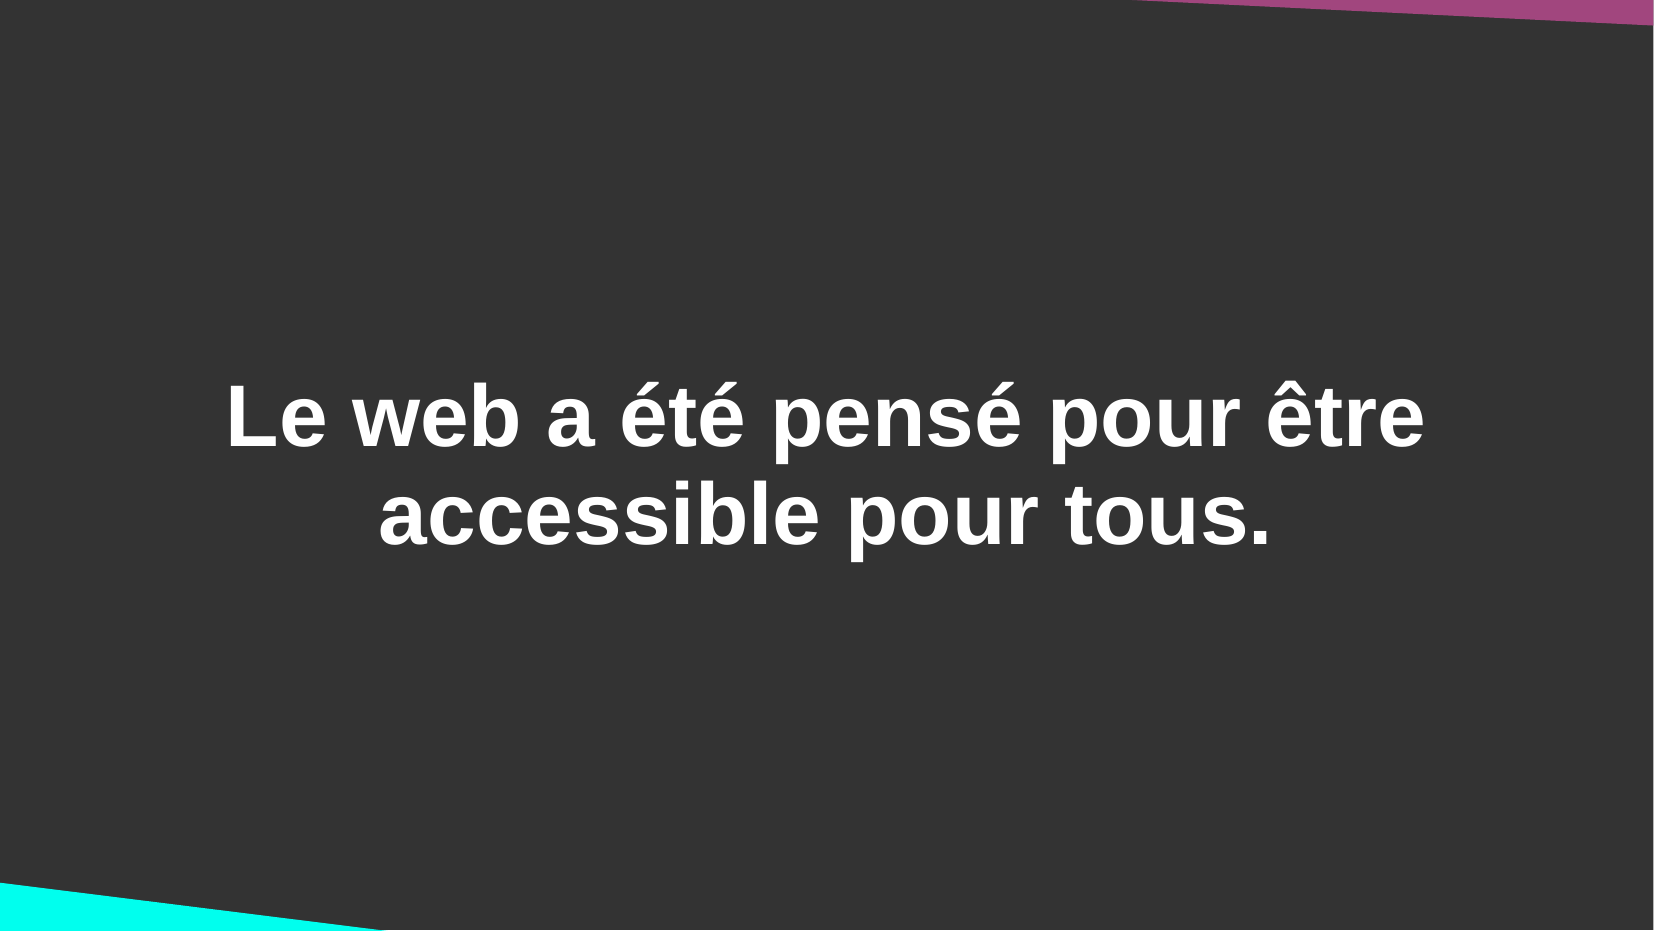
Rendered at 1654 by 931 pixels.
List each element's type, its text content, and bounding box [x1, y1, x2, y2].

title Le web a été pensé pour être accessible pour tous. [31, 367, 1622, 563]
text_box [0, 882, 388, 931]
text_box [1132, 0, 1654, 26]
